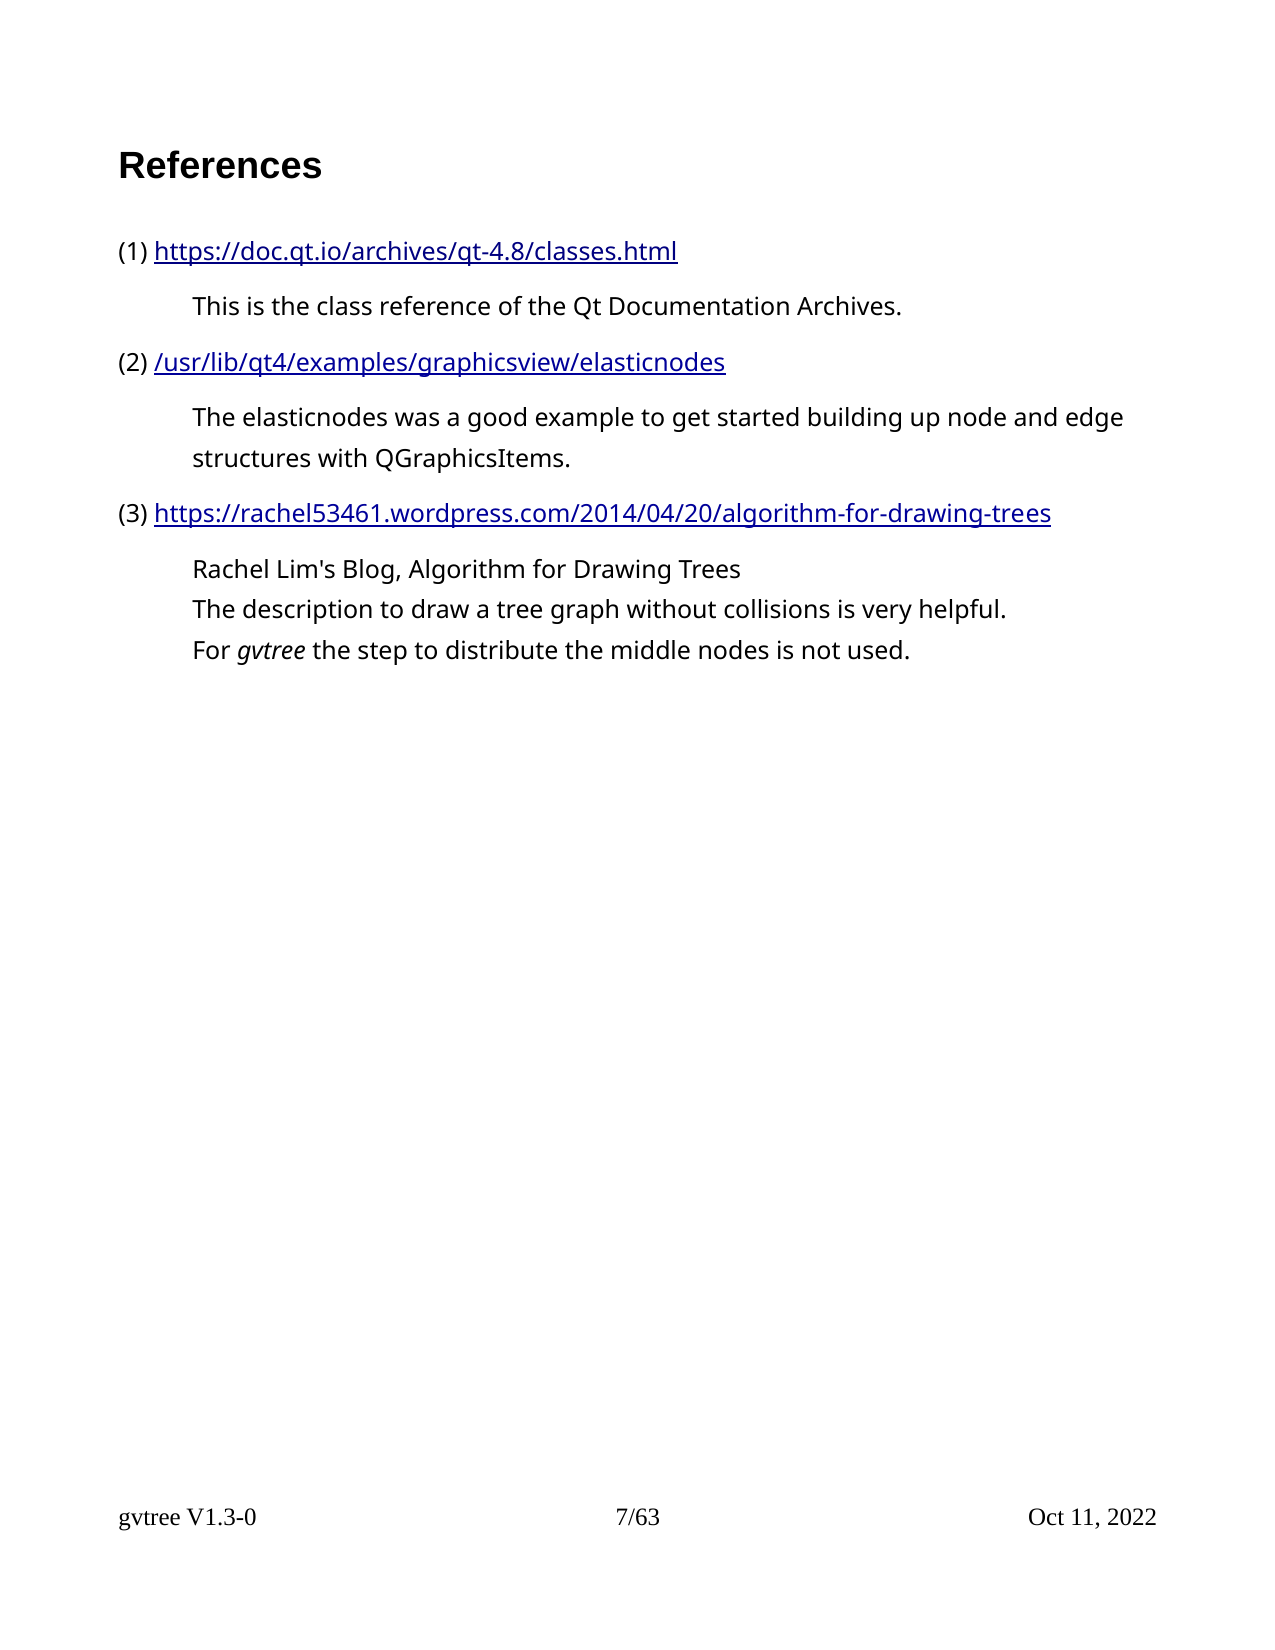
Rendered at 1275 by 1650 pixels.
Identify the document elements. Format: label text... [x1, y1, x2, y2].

text The elasticnodes was a good example to get started building up node and edge structures with QGraphicsItems. [118, 399, 1157, 474]
text (2) /usr/lib/qt4/examples/graphicsview/elasticnodes [118, 344, 1157, 378]
text (1) https://doc.qt.io/archives/qt-4.8/classes.html [118, 233, 1157, 267]
text (3) https://rachel53461.wordpress.com/2014/04/20/algorithm-for-drawing-trees [118, 496, 1157, 530]
subtitle References [118, 143, 1157, 187]
text Rachel Lim's Blog, Algorithm for Drawing Trees The description to draw a tree graph without collisions is very helpful. For gvtree the step to distribute the middle nodes is not used. [118, 551, 1157, 667]
text This is the class reference of the Qt Documentation Archives. [118, 289, 1157, 323]
